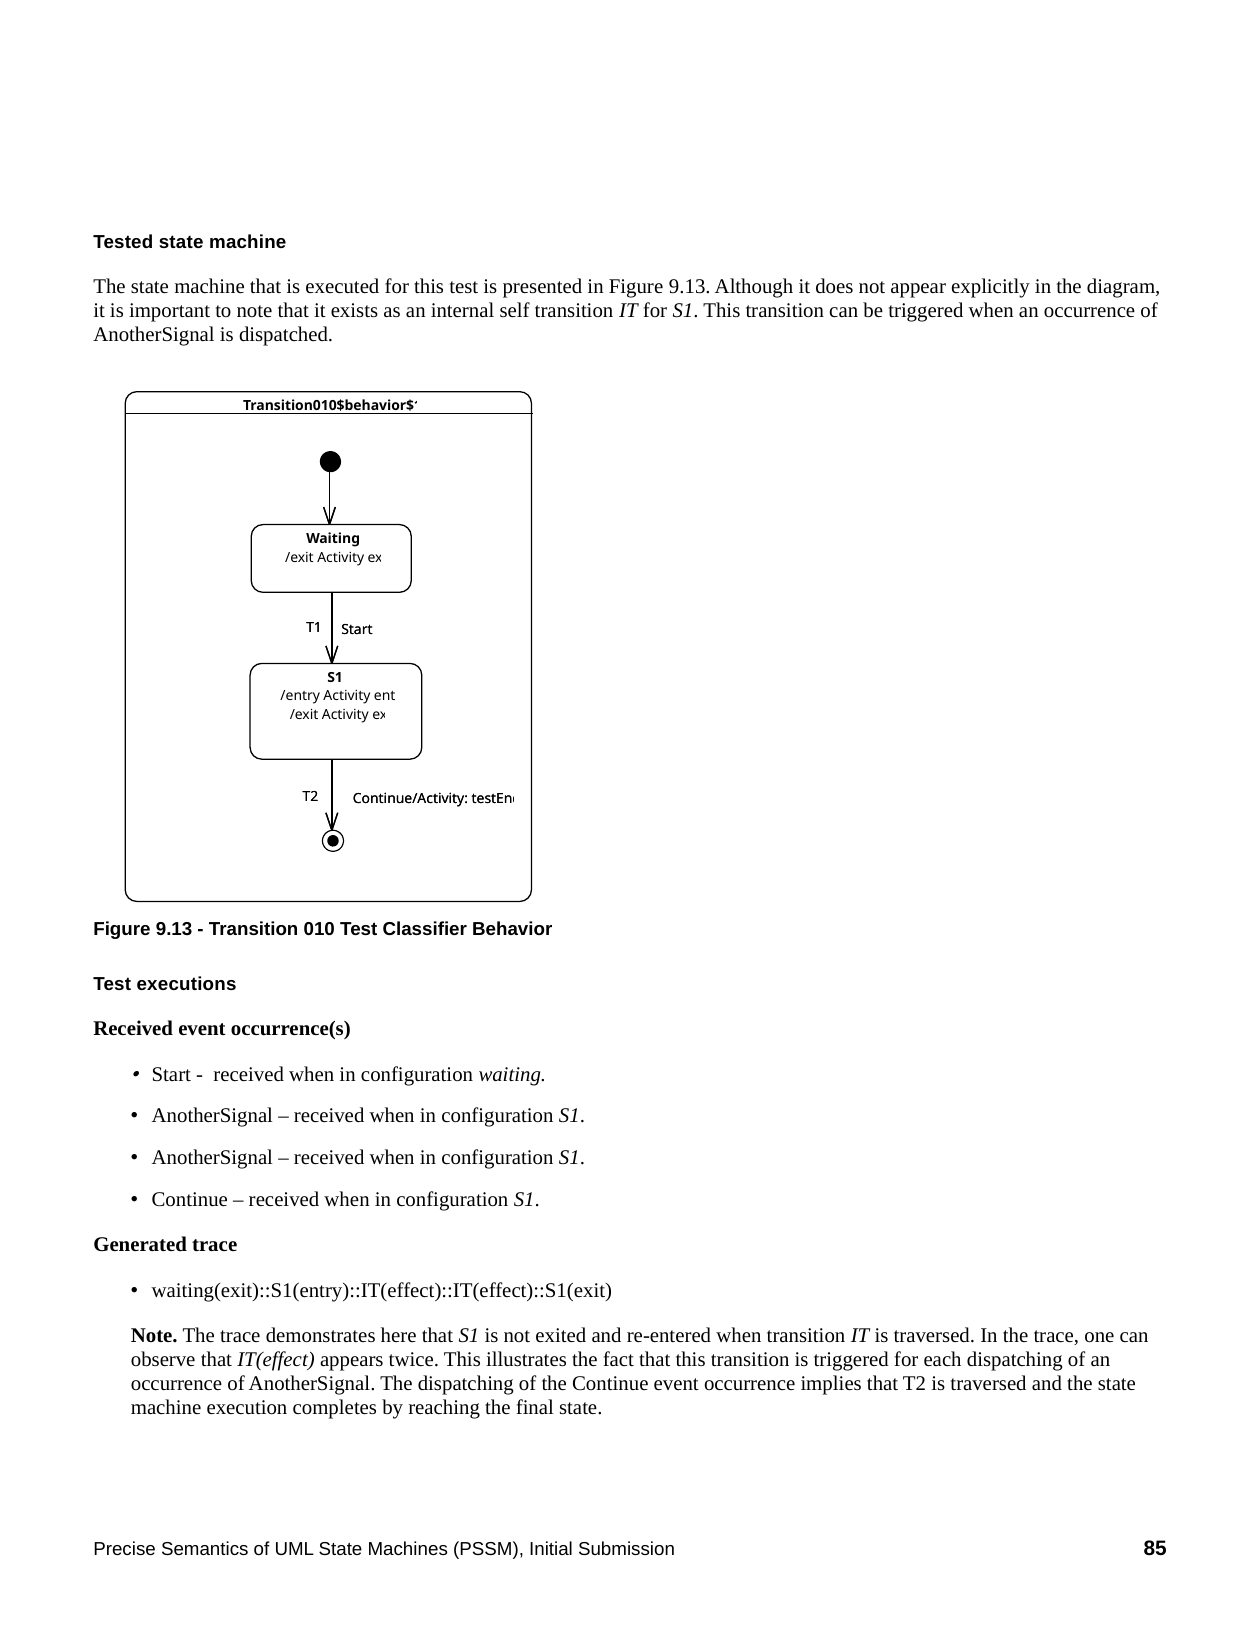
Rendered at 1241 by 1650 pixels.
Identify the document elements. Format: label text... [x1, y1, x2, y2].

text The state machine that is executed for this test is presented in Figure 9.13. Although it does not appear explicitly in the diagram, it is important to note that it exists as an internal self transition IT for S1. This transition can be triggered when an occurrence of AnotherSignal is dispatched. [93, 274, 1164, 346]
list Start - received when in configuration waiting. [131, 1061, 1164, 1086]
list waiting(exit)::S1(entry)::IT(effect)::IT(effect)::S1(exit) [131, 1277, 1164, 1302]
subtitle Tested state machine [93, 231, 1164, 253]
text Received event occurrence(s) [93, 1016, 1164, 1039]
list AnotherSignal – received when in configuration S1. [131, 1102, 1164, 1127]
list Continue – received when in configuration S1. [131, 1186, 1164, 1211]
text Generated trace [93, 1232, 1164, 1256]
list AnotherSignal – received when in configuration S1. [131, 1144, 1164, 1169]
text Note. The trace demonstrates here that S1 is not exited and re-entered when transition IT is traversed. In the trace, one can observe that IT(effect) appears twice. This illustrates the fact that this transition is triggered for each dispatching of an occurrence of AnotherSignal. The dispatching of the Continue event occurrence implies that T2 is traversed and the state machine execution completes by reaching the final state. [131, 1323, 1164, 1419]
text Figure 9.13 - Transition 010 Test Classifier Behavior [93, 379, 565, 940]
subtitle Test executions [93, 367, 1164, 994]
